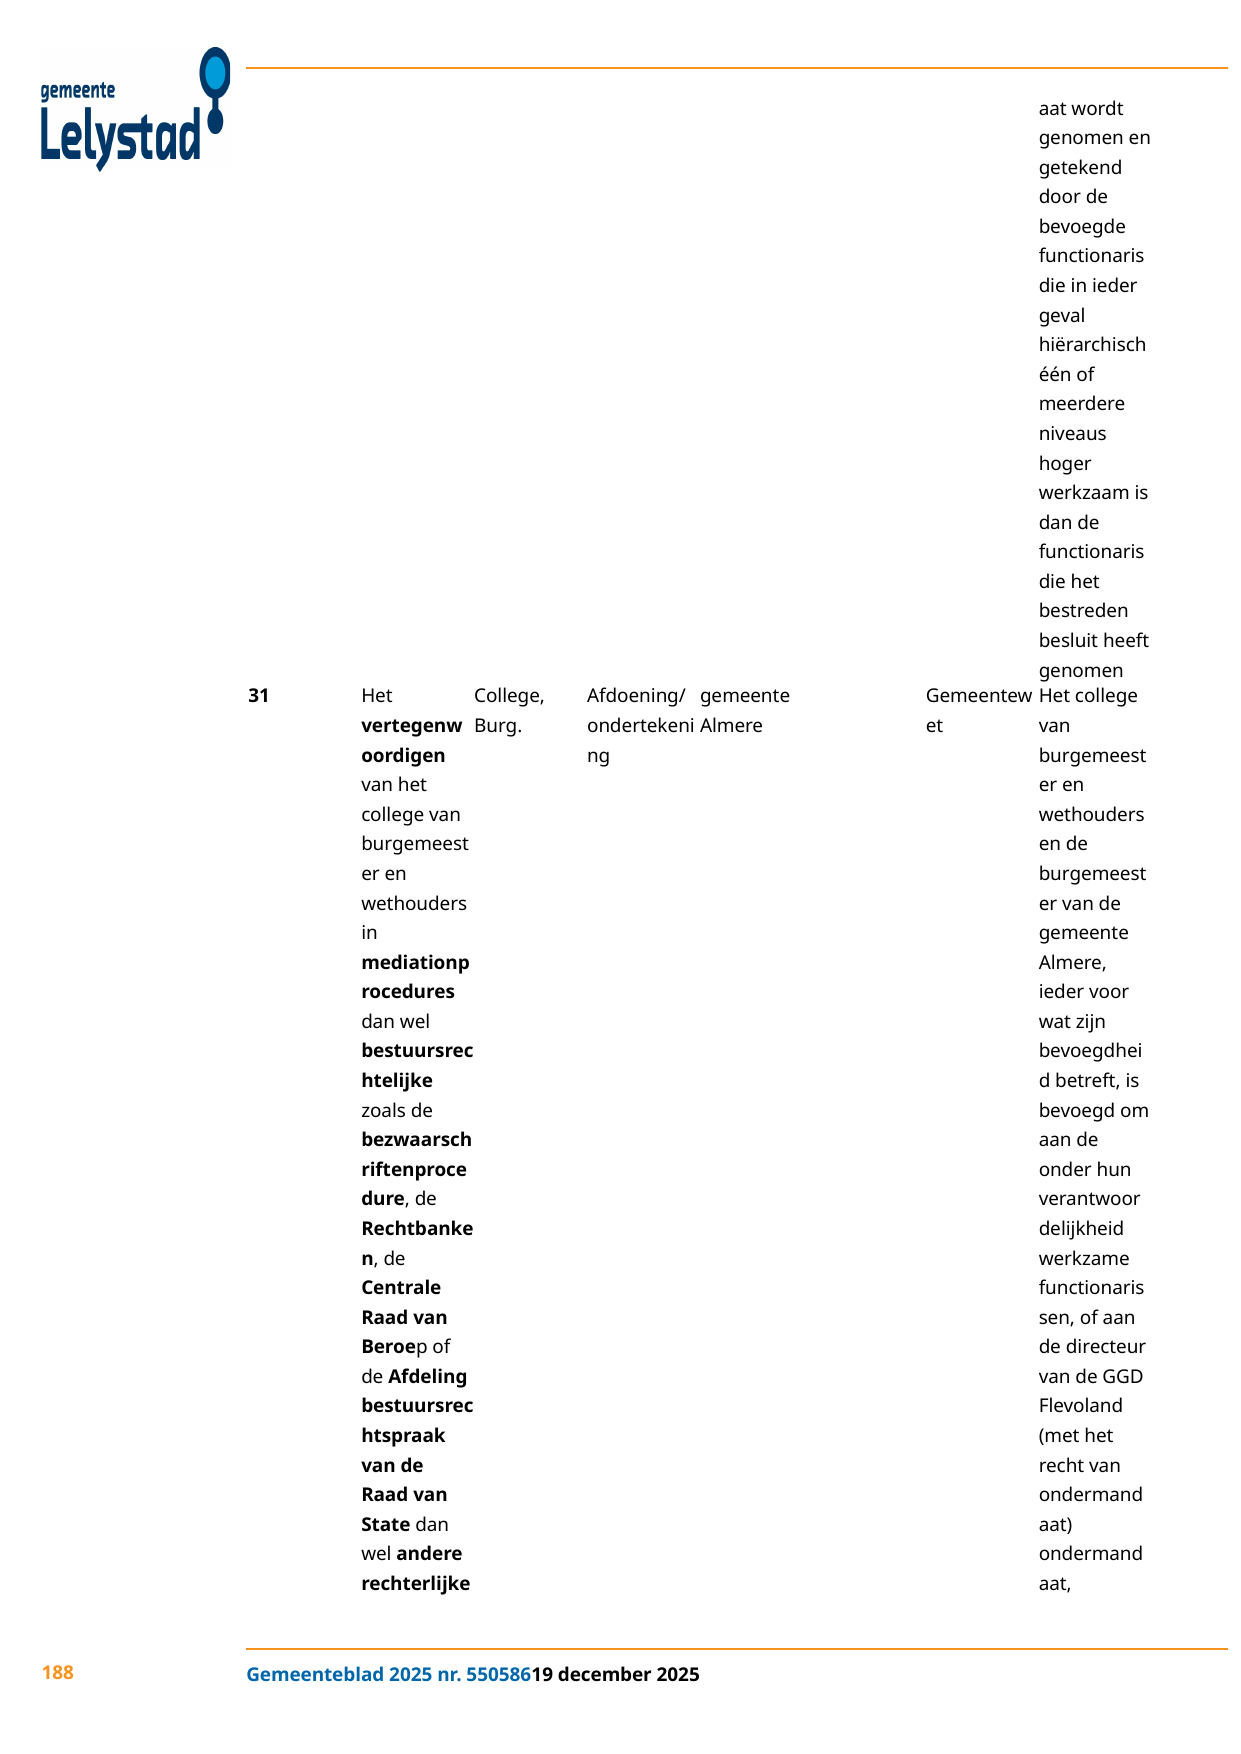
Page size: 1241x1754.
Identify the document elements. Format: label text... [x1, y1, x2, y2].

table_cell [361, 95, 474, 683]
table_cell [248, 95, 361, 683]
table_cell Het college van burgemeester en wethouders en de burgemeester van de gemeente Almere, ieder voor wat zijn bevoegdheid betreft, is bevoegd om aan de onder hun verantwoordelijkheid werkzame functionarissen, of aan de directeur van de GGD Flevoland (met het recht van ondermandaat) ondermandaat, [1039, 683, 1152, 1596]
table_cell College, Burg. [474, 683, 587, 1596]
table_cell [587, 95, 700, 683]
table_cell aat wordt genomen en getekend door de bevoegde functionaris die in ieder geval hiërarchisch één of meerdere niveaus hoger werkzaam is dan de functionaris die het bestreden besluit heeft genomen [1039, 95, 1152, 683]
table_cell [926, 95, 1038, 683]
table_cell Gemeentewet [926, 683, 1038, 1596]
picture [41, 47, 231, 172]
table_cell [474, 95, 587, 683]
table_cell gemeente Almere [700, 683, 813, 1596]
table_cell [813, 95, 926, 683]
table_cell Het vertegenwoordigen van het college van burgemeester en wethouders in mediationprocedures dan wel bestuursrechtelijke zoals de bezwaarschriftenprocedure, de Rechtbanken, de Centrale Raad van Beroep of de Afdeling bestuursrechtspraak van de Raad van State dan wel andere rechterlijke [361, 683, 474, 1596]
table_cell [813, 683, 926, 1596]
table_cell Afdoening/ondertekening [587, 683, 700, 1596]
table_cell [700, 95, 813, 683]
table_cell 31 [248, 683, 361, 1596]
